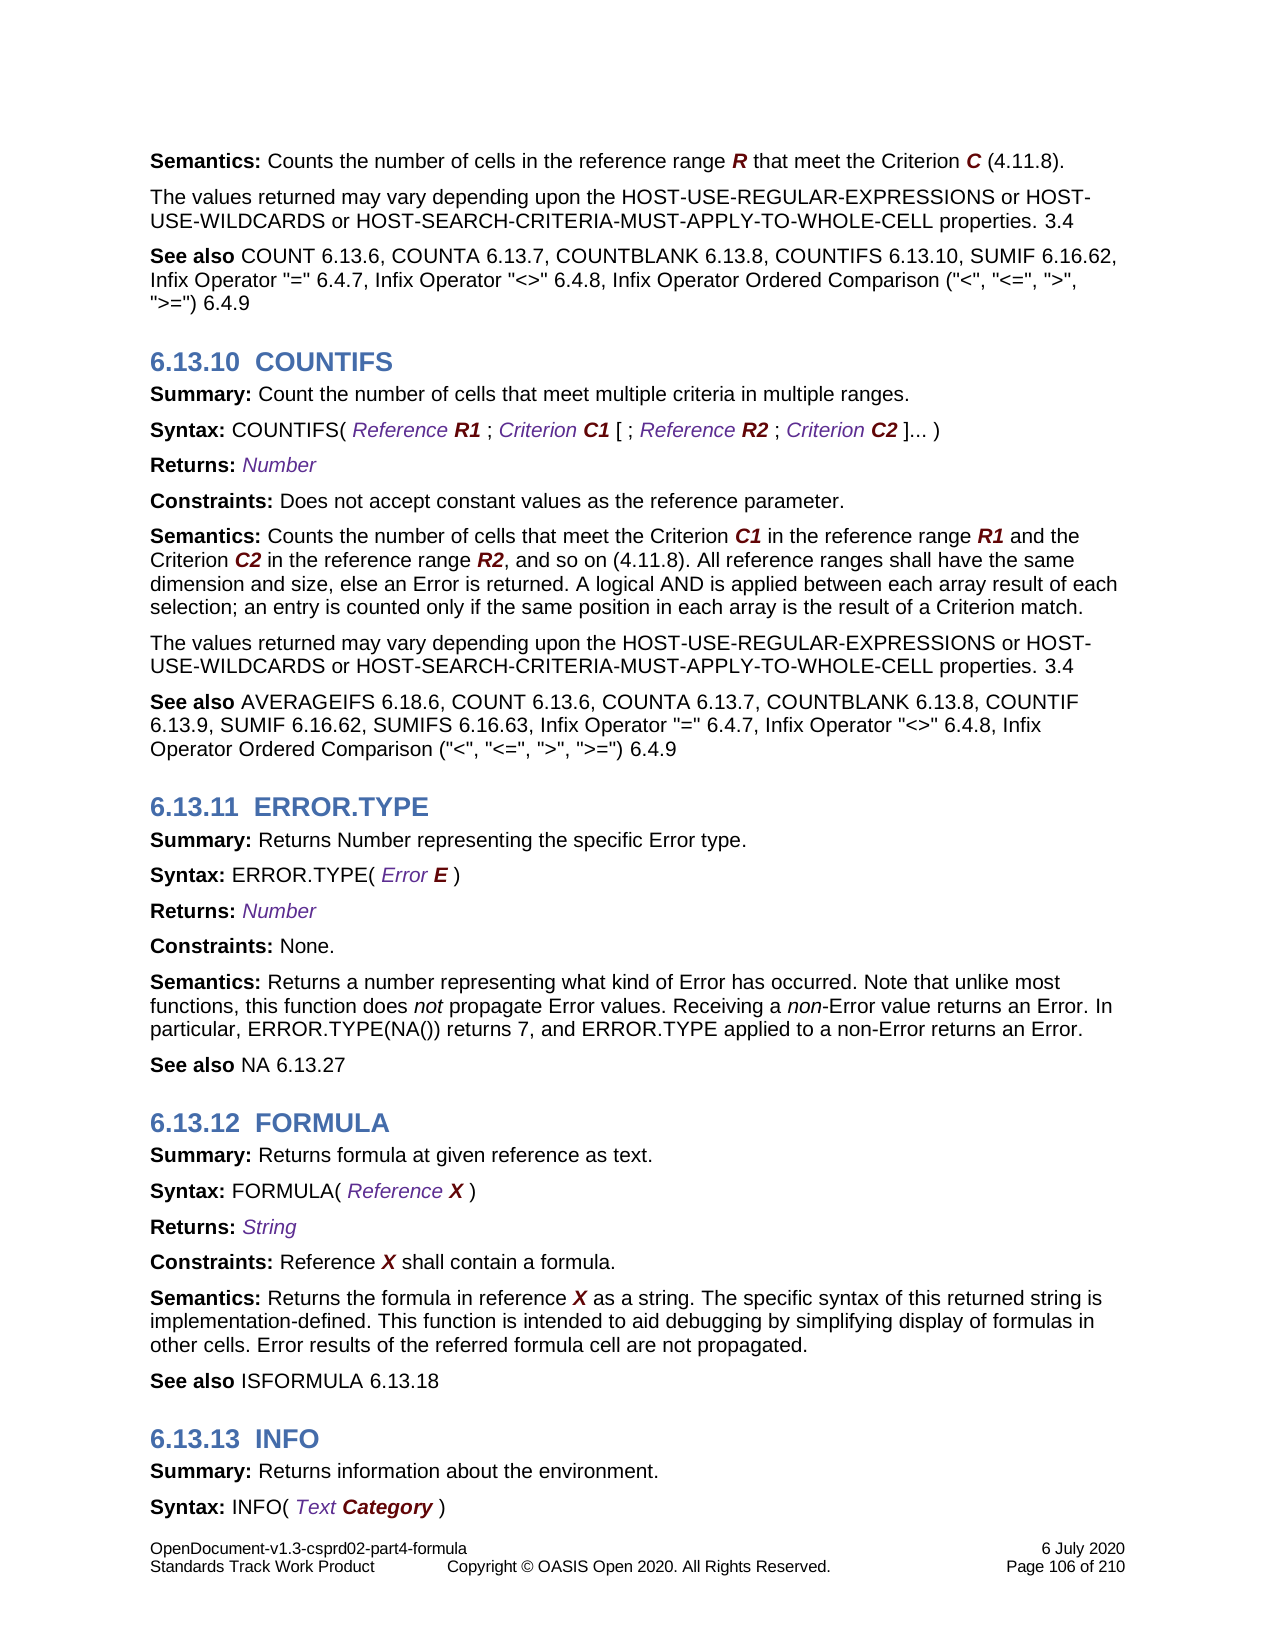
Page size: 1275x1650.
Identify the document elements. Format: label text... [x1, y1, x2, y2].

text Syntax: COUNTIFS( Reference R1 ; Criterion C1 [ ; Reference R2 ; Criterion C2 ]... ) [150, 418, 1125, 442]
text Constraints: Reference X shall contain a formula. [150, 1251, 1125, 1274]
text See also ISFORMULA 6.13.18 [150, 1369, 1125, 1393]
text Semantics: Counts the number of cells in the reference range R that meet the Criterion C (4.11.8). [150, 150, 1125, 173]
text Syntax: INFO( Text Category ) [150, 1495, 1125, 1519]
text See also COUNT 6.13.6, COUNTA 6.13.7, COUNTBLANK 6.13.8, COUNTIFS 6.13.10, SUMIF 6.16.62, Infix Operator "=" 6.4.7, Infix Operator "<>" 6.4.8, Infix Operator Ordered Comparison ("<", "<=", ">", ">=") 6.4.9 [150, 245, 1125, 315]
text Summary: Returns information about the environment. [150, 1460, 1125, 1483]
text Semantics: Returns a number representing what kind of Error has occurred. Note that unlike most functions, this function does not propagate Error values. Receiving a non-Error value returns an Error. In particular, ERROR.TYPE(NA()) returns 7, and ERROR.TYPE applied to a non-Error returns an Error. [150, 971, 1125, 1041]
text Constraints: None. [150, 935, 1125, 958]
text Constraints: Does not accept constant values as the reference parameter. [150, 489, 1125, 513]
text The values returned may vary depending upon the HOST-USE-REGULAR-EXPRESSIONS or HOST-USE-WILDCARDS or HOST-SEARCH-CRITERIA-MUST-APPLY-TO-WHOLE-CELL properties. 3.4 [150, 186, 1125, 233]
subtitle COUNTIFS [150, 346, 1125, 376]
subtitle FORMULA [150, 1108, 1125, 1138]
text Summary: Count the number of cells that meet multiple criteria in multiple ranges. [150, 382, 1125, 406]
text Returns: Number [150, 454, 1125, 477]
text See also NA 6.13.27 [150, 1053, 1125, 1077]
text Returns: String [150, 1215, 1125, 1239]
text The values returned may vary depending upon the HOST-USE-REGULAR-EXPRESSIONS or HOST-USE-WILDCARDS or HOST-SEARCH-CRITERIA-MUST-APPLY-TO-WHOLE-CELL properties. 3.4 [150, 631, 1125, 678]
text Returns: Number [150, 899, 1125, 923]
text See also AVERAGEIFS 6.18.6, COUNT 6.13.6, COUNTA 6.13.7, COUNTBLANK 6.13.8, COUNTIF 6.13.9, SUMIF 6.16.62, SUMIFS 6.16.63, Infix Operator "=" 6.4.7, Infix Operator "<>" 6.4.8, Infix Operator Ordered Comparison ("<", "<=", ">", ">=") 6.4.9 [150, 690, 1125, 761]
text Summary: Returns formula at given reference as text. [150, 1144, 1125, 1167]
text Summary: Returns Number representing the specific Error type. [150, 828, 1125, 852]
text Syntax: ERROR.TYPE( Error E ) [150, 864, 1125, 887]
text Semantics: Returns the formula in reference X as a string. The specific syntax of this returned string is implementation-defined. This function is intended to aid debugging by simplifying display of formulas in other cells. Error results of the referred formula cell are not propagated. [150, 1286, 1125, 1357]
text Semantics: Counts the number of cells that meet the Criterion C1 in the reference range R1 and the Criterion C2 in the reference range R2, and so on (4.11.8). All reference ranges shall have the same dimension and size, else an Error is returned. A logical AND is applied between each array result of each selection; an entry is counted only if the same position in each array is the result of a Criterion match. [150, 525, 1125, 619]
text Syntax: FORMULA( Reference X ) [150, 1179, 1125, 1203]
subtitle ERROR.TYPE [150, 792, 1125, 822]
subtitle INFO [150, 1424, 1125, 1454]
